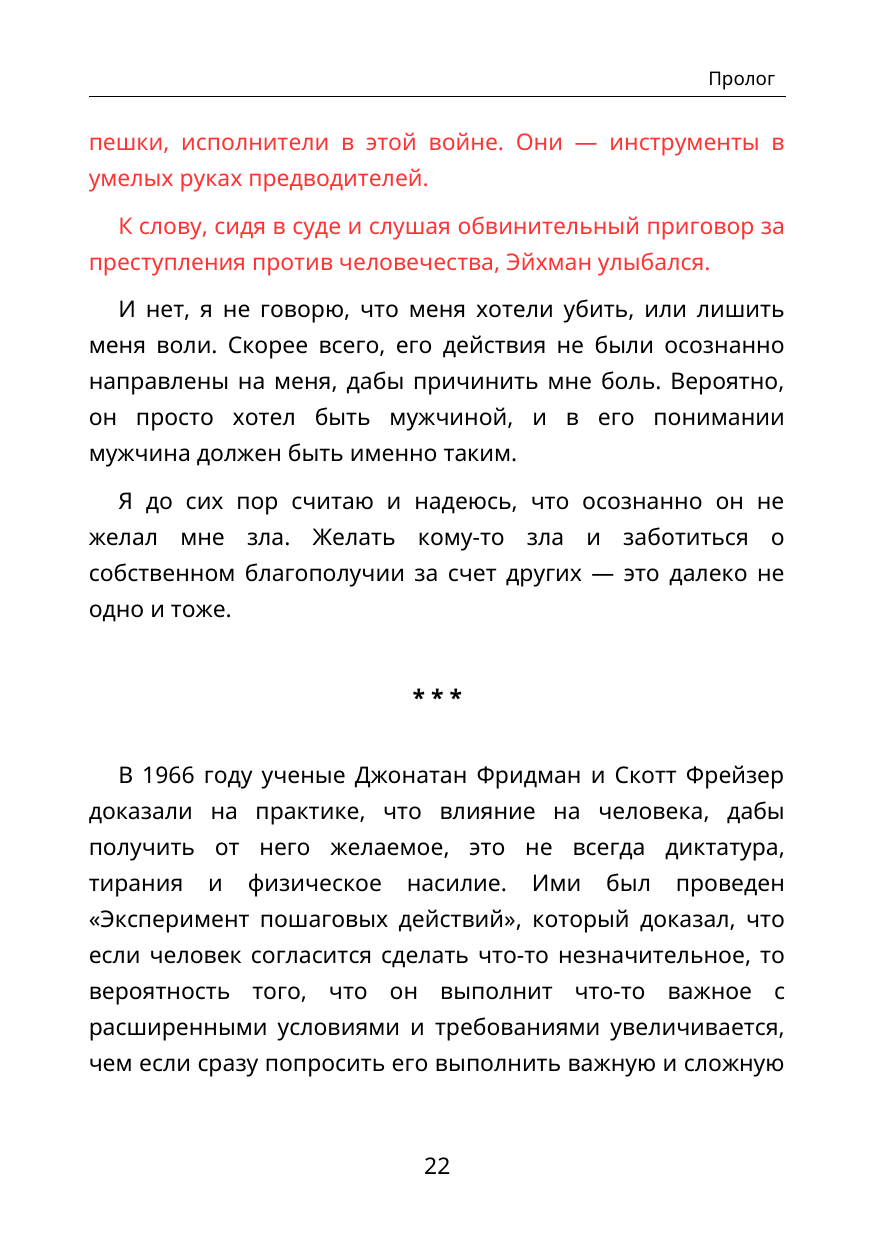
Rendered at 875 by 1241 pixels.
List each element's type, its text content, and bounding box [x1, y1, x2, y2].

text И нет, я не говорю, что меня хотели убить, или лишить меня воли. Скорее всего, его действия не были осознанно направлены на меня, дабы причинить мне боль. Вероятно, он просто хотел быть мужчиной, и в его понимании мужчина должен быть именно таким. [88, 293, 786, 468]
text пешки, исполнители в этой войне. Они — инструменты в умелых руках предводителей. [88, 126, 786, 193]
subtitle * * * [88, 682, 786, 713]
text В 1966 году ученые Джонатан Фридман и Скотт Фрейзер доказали на практике, что влияние на человека, дабы получить от него желаемое, это не всегда диктатура, тирания и физическое насилие. Ими был проведен «Эксперимент пошаговых действий», который доказал, что если человек согласится сделать что-то незначительное, то вероятность того, что он выполнит что-то важное с расширенными условиями и требованиями увеличивается, чем если сразу попросить его выполнить важную и сложную [88, 759, 786, 1078]
text Я до сих пор считаю и надеюсь, что осознанно он не желал мне зла. Желать кому-то зла и заботиться о собственном благополучии за счет других — это далеко не одно и тоже. [88, 485, 786, 624]
text К слову, сидя в суде и слушая обвинительный приговор за преступления против человечества, Эйхман улыбался. [88, 210, 786, 277]
